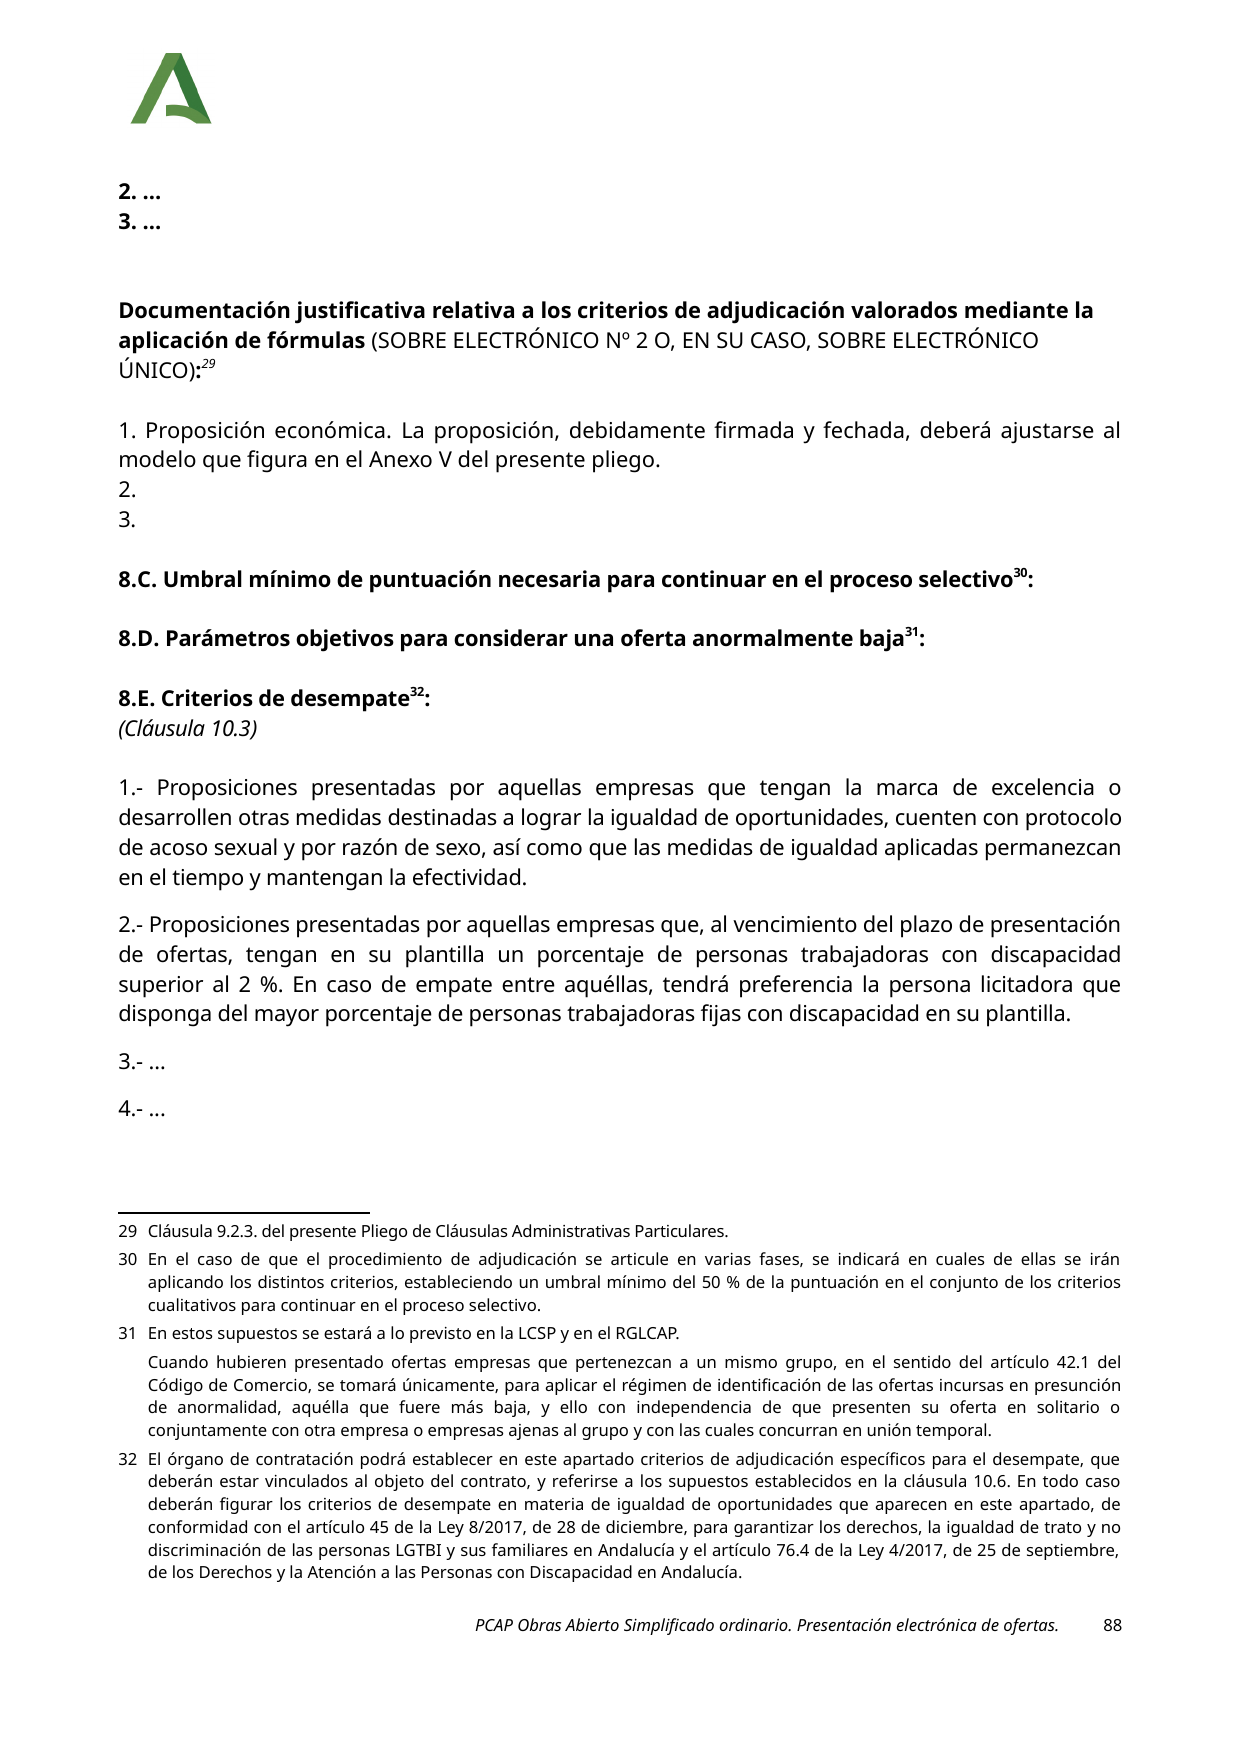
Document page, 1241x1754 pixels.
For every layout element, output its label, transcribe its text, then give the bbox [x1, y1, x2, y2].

text En estos supuestos se estará a lo previsto en la LCSP y en el RGLCAP. [118, 1322, 1122, 1345]
text (Cláusula 10.3) [118, 713, 1122, 742]
text Cuando hubieren presentado ofertas empresas que pertenezcan a un mismo grupo, en el sentido del artículo 42.1 del Código de Comercio, se tomará únicamente, para aplicar el régimen de identificación de las ofertas incursas en presunción de anormalidad, aquélla que fuere más baja, y ello con independencia de que presenten su oferta en solitario o conjuntamente con otra empresa o empresas ajenas al grupo y con las cuales concurran en unión temporal. [118, 1351, 1122, 1441]
picture [127, 48, 216, 128]
text 1. Proposición económica. La proposición, debidamente firmada y fechada, deberá ajustarse al modelo que figura en el Anexo V del presente pliego. [118, 415, 1122, 474]
text 3. [118, 504, 1122, 534]
text En el caso de que el procedimiento de adjudicación se articule en varias fases, se indicará en cuales de ellas se irán aplicando los distintos criterios, estableciendo un umbral mínimo del 50 % de la puntuación en el conjunto de los criterios cualitativos para continuar en el proceso selectivo. [118, 1248, 1122, 1316]
text 8.E. Criterios de desempate: [118, 683, 1122, 713]
text 3. ... [118, 206, 1122, 236]
text 3.- … [118, 1046, 1122, 1076]
text El órgano de contratación podrá establecer en este apartado criterios de adjudicación específicos para el desempate, que deberán estar vinculados al objeto del contrato, y referirse a los supuestos establecidos en la cláusula 10.6. En todo caso deberán figurar los criterios de desempate en materia de igualdad de oportunidades que aparecen en este apartado, de conformidad con el artículo 45 de la Ley 8/2017, de 28 de diciembre, para garantizar los derechos, la igualdad de trato y no discriminación de las personas LGTBI y sus familiares en Andalucía y el artículo 76.4 de la Ley 4/2017, de 25 de septiembre, de los Derechos y la Atención a las Personas con Discapacidad en Andalucía. [118, 1447, 1122, 1584]
text 8.C. Umbral mínimo de puntuación necesaria para continuar en el proceso selectivo: [118, 564, 1122, 593]
text 8.D. Parámetros objetivos para considerar una oferta anormalmente baja: [118, 623, 1122, 653]
text 2. [118, 474, 1122, 504]
text 2.- Proposiciones presentadas por aquellas empresas que, al vencimiento del plazo de presentación de ofertas, tengan en su plantilla un porcentaje de personas trabajadoras con discapacidad superior al 2 %. En caso de empate entre aquéllas, tendrá preferencia la persona licitadora que disponga del mayor porcentaje de personas trabajadoras fijas con discapacidad en su plantilla. [118, 909, 1122, 1028]
text Documentación justificativa relativa a los criterios de adjudicación valorados mediante la aplicación de fórmulas (SOBRE ELECTRÓNICO Nº 2 O, EN SU CASO, SOBRE ELECTRÓNICO ÚNICO): [118, 296, 1122, 385]
text 1.- Proposiciones presentadas por aquellas empresas que tengan la marca de excelencia o desarrollen otras medidas destinadas a lograr la igualdad de oportunidades, cuenten con protocolo de acoso sexual y por razón de sexo, así como que las medidas de igualdad aplicadas permanezcan en el tiempo y mantengan la efectividad. [118, 772, 1122, 891]
text 2. ... [118, 176, 1122, 206]
text 4.- ... [118, 1093, 1122, 1123]
text Cláusula 9.2.3. del presente Pliego de Cláusulas Administrativas Particulares. [118, 1219, 1122, 1242]
